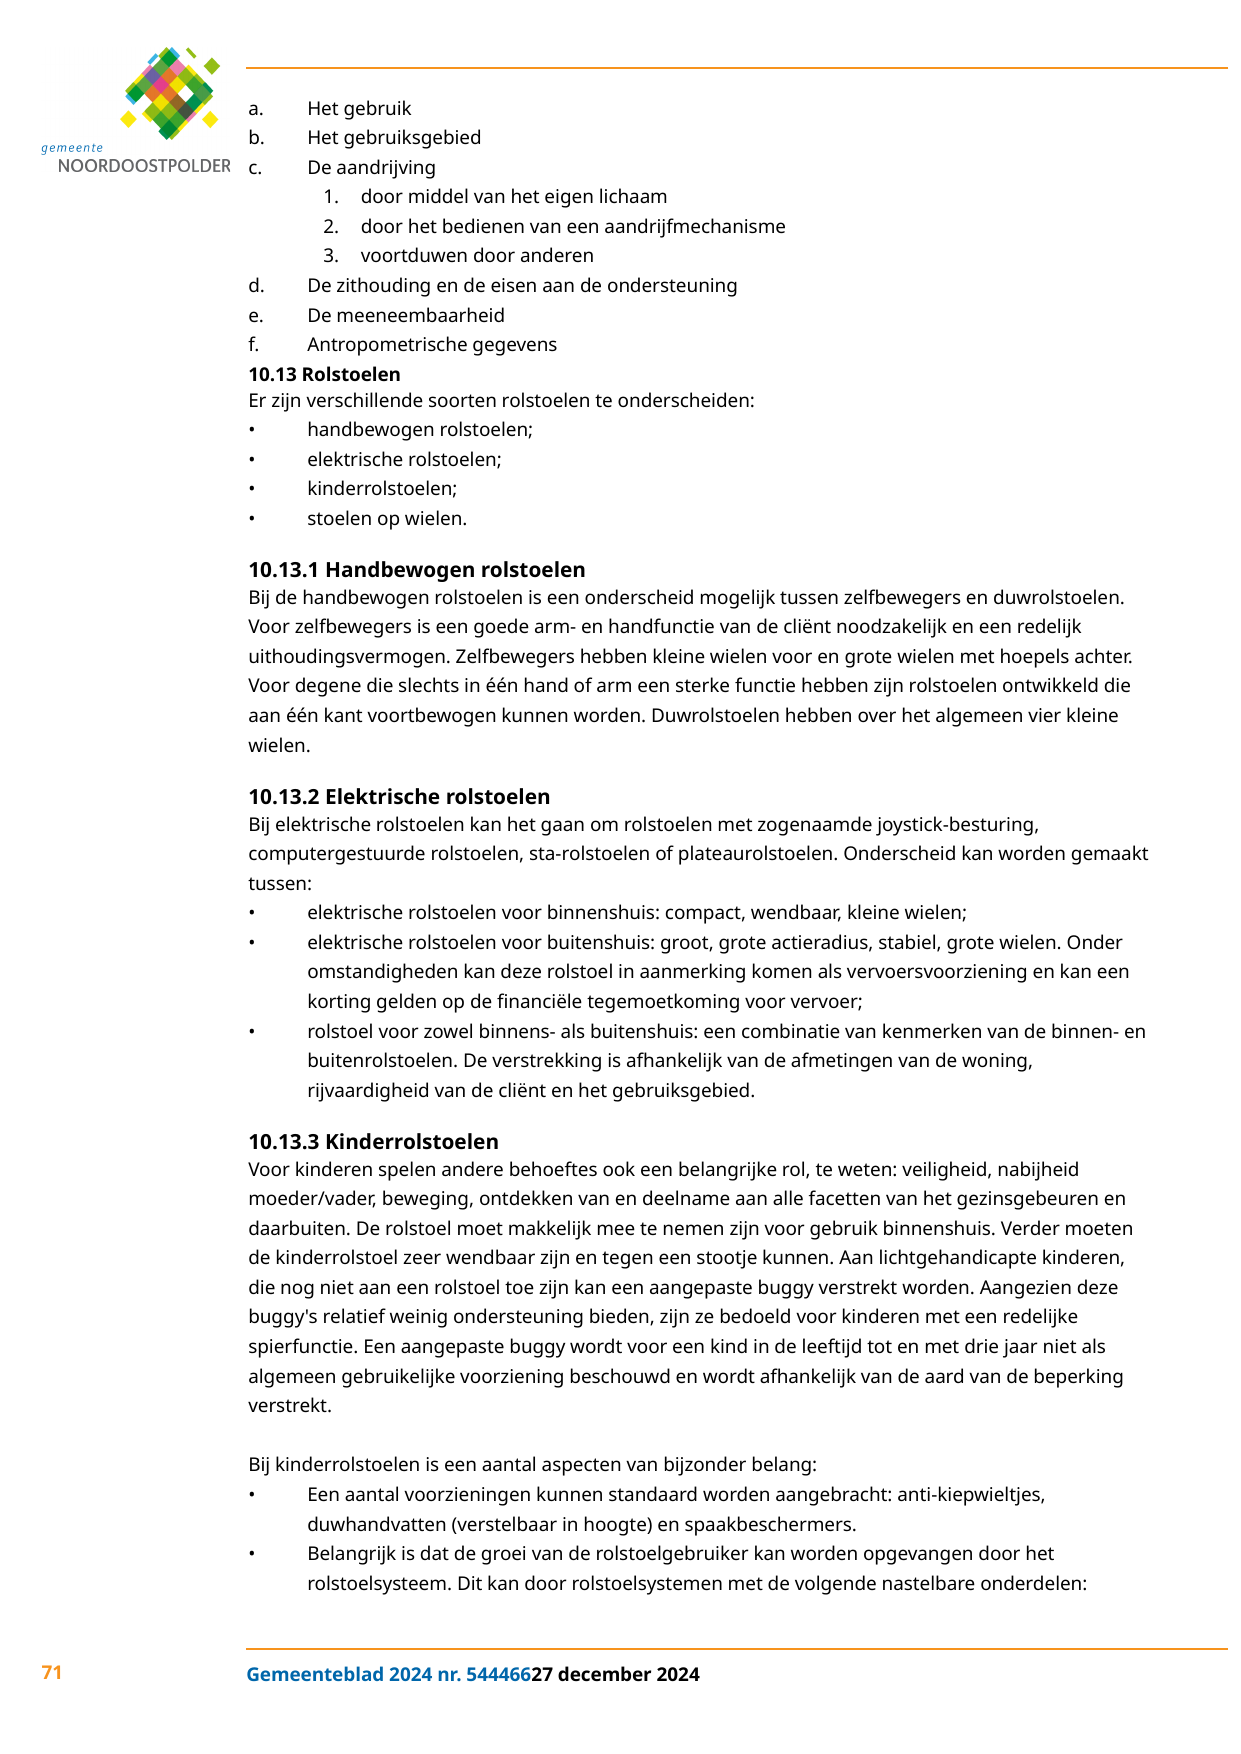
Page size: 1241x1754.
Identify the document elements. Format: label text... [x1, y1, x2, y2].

text Er zijn verschillende soorten rolstoelen te onderscheiden: [248, 387, 1152, 412]
text Voor kinderen spelen andere behoeftes ook een belangrijke rol, te weten: veiligheid, nabijheid moeder/vader, beweging, ontdekken van en deelname aan alle facetten van het gezinsgebeuren en daarbuiten. De rolstoel moet makkelijk mee te nemen zijn voor gebruik binnenshuis. Verder moeten de kinderrolstoel zeer wendbaar zijn en tegen een stootje kunnen. Aan lichtgehandicapte kinderen, die nog niet aan een rolstoel toe zijn kan een aangepaste buggy verstrekt worden. Aangezien deze buggy's relatief weinig ondersteuning bieden, zijn ze bedoeld voor kinderen met een redelijke spierfunctie. Een aangepaste buggy wordt voor een kind in de leeftijd tot en met drie jaar niet als algemeen gebruikelijke voorziening beschouwd en wordt afhankelijk van de aard van de beperking verstrekt. [248, 1156, 1152, 1418]
text Bij elektrische rolstoelen kan het gaan om rolstoelen met zogenaamde joystick-besturing, computergestuurde rolstoelen, sta-rolstoelen of plateaurolstoelen. Onderscheid kan worden gemaakt tussen: [248, 811, 1152, 896]
text Bij de handbewogen rolstoelen is een onderscheid mogelijk tussen zelfbewegers en duwrolstoelen. Voor zelfbewegers is een goede arm- en handfunctie van de cliënt noodzakelijk en een redelijk uithoudingsvermogen. Zelfbewegers hebben kleine wielen voor en grote wielen met hoepels achter. Voor degene die slechts in één hand of arm een sterke functie hebben zijn rolstoelen ontwikkeld die aan één kant voortbewogen kunnen worden. Duwrolstoelen hebben over het algemeen vier kleine wielen. [248, 584, 1152, 758]
list Het gebruiksgebied [248, 124, 1152, 150]
list stoelen op wielen. [248, 505, 1152, 531]
list De zithouding en de eisen aan de ondersteuning [248, 272, 1152, 298]
text 10.13.2 Elektrische rolstoelen [248, 782, 1152, 811]
text 10.13.1 Handbewogen rolstoelen [248, 556, 1152, 584]
list Antropometrische gegevens [248, 331, 1152, 357]
list handbewogen rolstoelen; [248, 416, 1152, 442]
text Bij kinderrolstoelen is een aantal aspecten van bijzonder belang: [248, 1452, 1152, 1477]
list De meeneembaarheid [248, 302, 1152, 328]
list kinderrolstoelen; [248, 476, 1152, 501]
list door het bedienen van een aandrijfmechanisme [323, 213, 1152, 239]
text 10.13 Rolstoelen [248, 361, 1152, 387]
list De aandrijving [248, 154, 1152, 180]
list Een aantal voorzieningen kunnen standaard worden aangebracht: anti-kiepwieltjes, duwhandvatten (verstelbaar in hoogte) en spaakbeschermers. [248, 1481, 1152, 1537]
list elektrische rolstoelen voor binnenshuis: compact, wendbaar, kleine wielen; [248, 899, 1152, 925]
list Het gebruik [248, 95, 1152, 121]
text 10.13.3 Kinderrolstoelen [248, 1127, 1152, 1156]
picture [41, 47, 231, 172]
list elektrische rolstoelen; [248, 446, 1152, 472]
list elektrische rolstoelen voor buitenshuis: groot, grote actieradius, stabiel, grote wielen. Onder omstandigheden kan deze rolstoel in aanmerking komen als vervoersvoorziening en kan een korting gelden op de financiële tegemoetkoming voor vervoer; [248, 929, 1152, 1014]
list voortduwen door anderen [323, 243, 1152, 268]
list Belangrijk is dat de groei van de rolstoelgebruiker kan worden opgevangen door het rolstoelsysteem. Dit kan door rolstoelsystemen met de volgende nastelbare onderdelen: [248, 1540, 1152, 1596]
list door middel van het eigen lichaam [323, 183, 1152, 209]
list rolstoel voor zowel binnens- als buitenshuis: een combinatie van kenmerken van de binnen- en buitenrolstoelen. De verstrekking is afhankelijk van de afmetingen van de woning, rijvaardigheid van de cliënt en het gebruiksgebied. [248, 1018, 1152, 1103]
